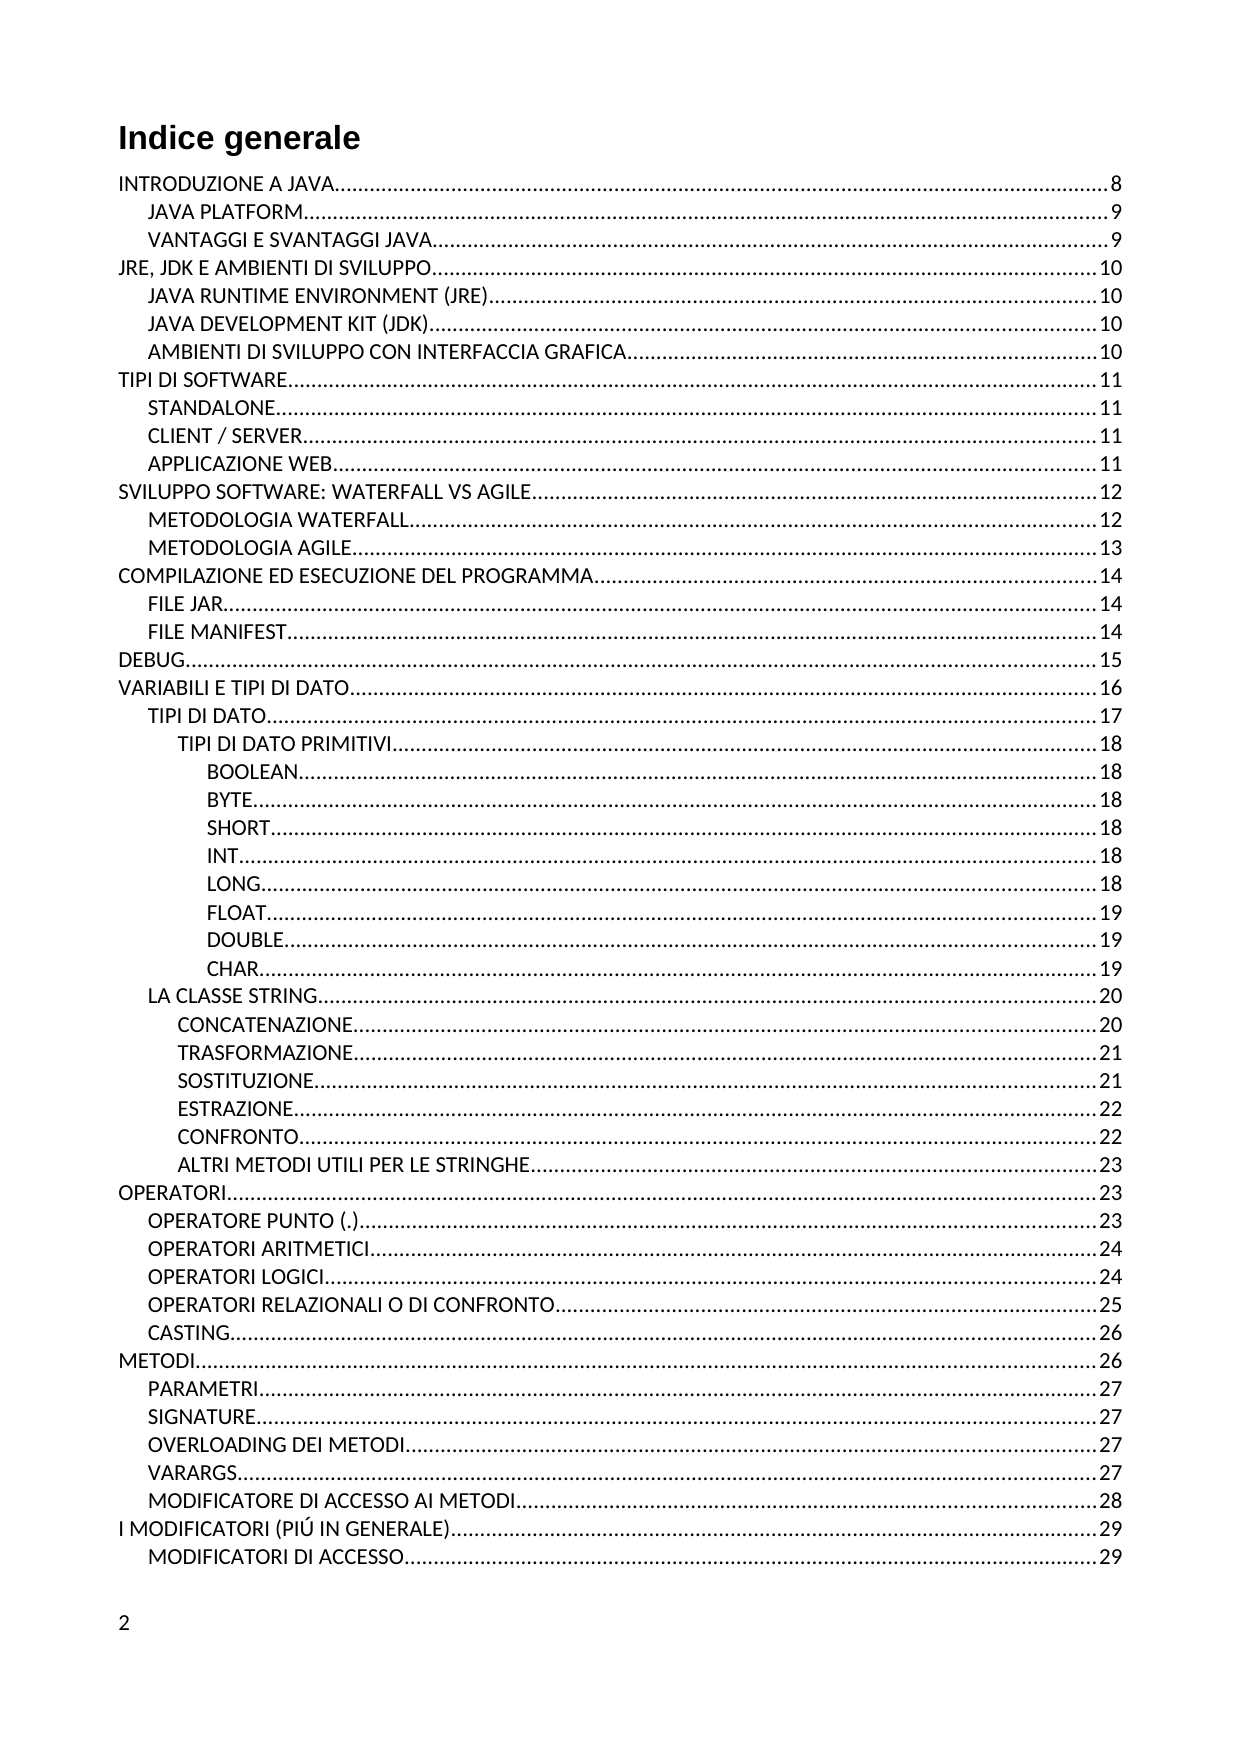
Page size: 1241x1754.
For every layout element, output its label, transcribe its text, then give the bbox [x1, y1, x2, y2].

text OPERATORI ARITMETICI 24 [148, 1234, 1122, 1262]
text ALTRI METODI UTILI PER LE STRINGHE 23 [177, 1150, 1122, 1178]
text JAVA RUNTIME ENVIRONMENT (JRE) 10 [148, 281, 1122, 309]
text LA CLASSE STRING 20 [148, 982, 1122, 1010]
text METODOLOGIA WATERFALL 12 [148, 505, 1122, 533]
text OVERLOADING DEI METODI 27 [148, 1430, 1122, 1458]
text TIPI DI DATO PRIMITIVI 18 [177, 729, 1122, 757]
text MODIFICATORE DI ACCESSO AI METODI 28 [148, 1486, 1122, 1514]
text OPERATORI 23 [118, 1178, 1122, 1206]
text I MODIFICATORI (PIÚ IN GENERALE) 29 [118, 1514, 1122, 1542]
text CHAR 19 [207, 954, 1122, 982]
text MODIFICATORI DI ACCESSO 29 [148, 1542, 1122, 1570]
text LONG 18 [207, 869, 1122, 898]
text METODOLOGIA AGILE 13 [148, 533, 1122, 561]
text ESTRAZIONE 22 [177, 1094, 1122, 1122]
text INTRODUZIONE A JAVA 8 [118, 169, 1122, 197]
text INT 18 [207, 842, 1122, 869]
text FILE JAR 14 [148, 589, 1122, 617]
text VARARGS 27 [148, 1458, 1122, 1486]
text APPLICAZIONE WEB 11 [148, 449, 1122, 477]
text SOSTITUZIONE 21 [177, 1066, 1122, 1094]
text JAVA DEVELOPMENT KIT (JDK) 10 [148, 309, 1122, 337]
text VARIABILI E TIPI DI DATO 16 [118, 673, 1122, 701]
text CLIENT / SERVER 11 [148, 421, 1122, 449]
text SHORT 18 [207, 813, 1122, 842]
text SVILUPPO SOFTWARE: WATERFALL VS AGILE 12 [118, 477, 1122, 505]
text FILE MANIFEST 14 [148, 617, 1122, 645]
text BYTE 18 [207, 786, 1122, 813]
text STANDALONE 11 [148, 393, 1122, 421]
subtitle Indice generale [118, 118, 1122, 157]
text PARAMETRI 27 [148, 1374, 1122, 1402]
text OPERATORI LOGICI 24 [148, 1262, 1122, 1290]
text JRE, JDK E AMBIENTI DI SVILUPPO 10 [118, 253, 1122, 281]
text JAVA PLATFORM 9 [148, 197, 1122, 225]
text TRASFORMAZIONE 21 [177, 1038, 1122, 1066]
text DOUBLE 19 [207, 926, 1122, 954]
text SIGNATURE 27 [148, 1402, 1122, 1430]
text DEBUG 15 [118, 645, 1122, 673]
text OPERATORI RELAZIONALI O DI CONFRONTO 25 [148, 1290, 1122, 1318]
text CASTING 26 [148, 1318, 1122, 1346]
text COMPILAZIONE ED ESECUZIONE DEL PROGRAMMA 14 [118, 561, 1122, 589]
text TIPI DI DATO 17 [148, 701, 1122, 729]
text AMBIENTI DI SVILUPPO CON INTERFACCIA GRAFICA 10 [148, 337, 1122, 365]
text METODI 26 [118, 1346, 1122, 1374]
text FLOAT 19 [207, 898, 1122, 926]
text CONFRONTO 22 [177, 1122, 1122, 1150]
text VANTAGGI E SVANTAGGI JAVA 9 [148, 225, 1122, 253]
text BOOLEAN 18 [207, 757, 1122, 786]
text TIPI DI SOFTWARE 11 [118, 365, 1122, 393]
text CONCATENAZIONE 20 [177, 1010, 1122, 1038]
text OPERATORE PUNTO (.) 23 [148, 1206, 1122, 1234]
